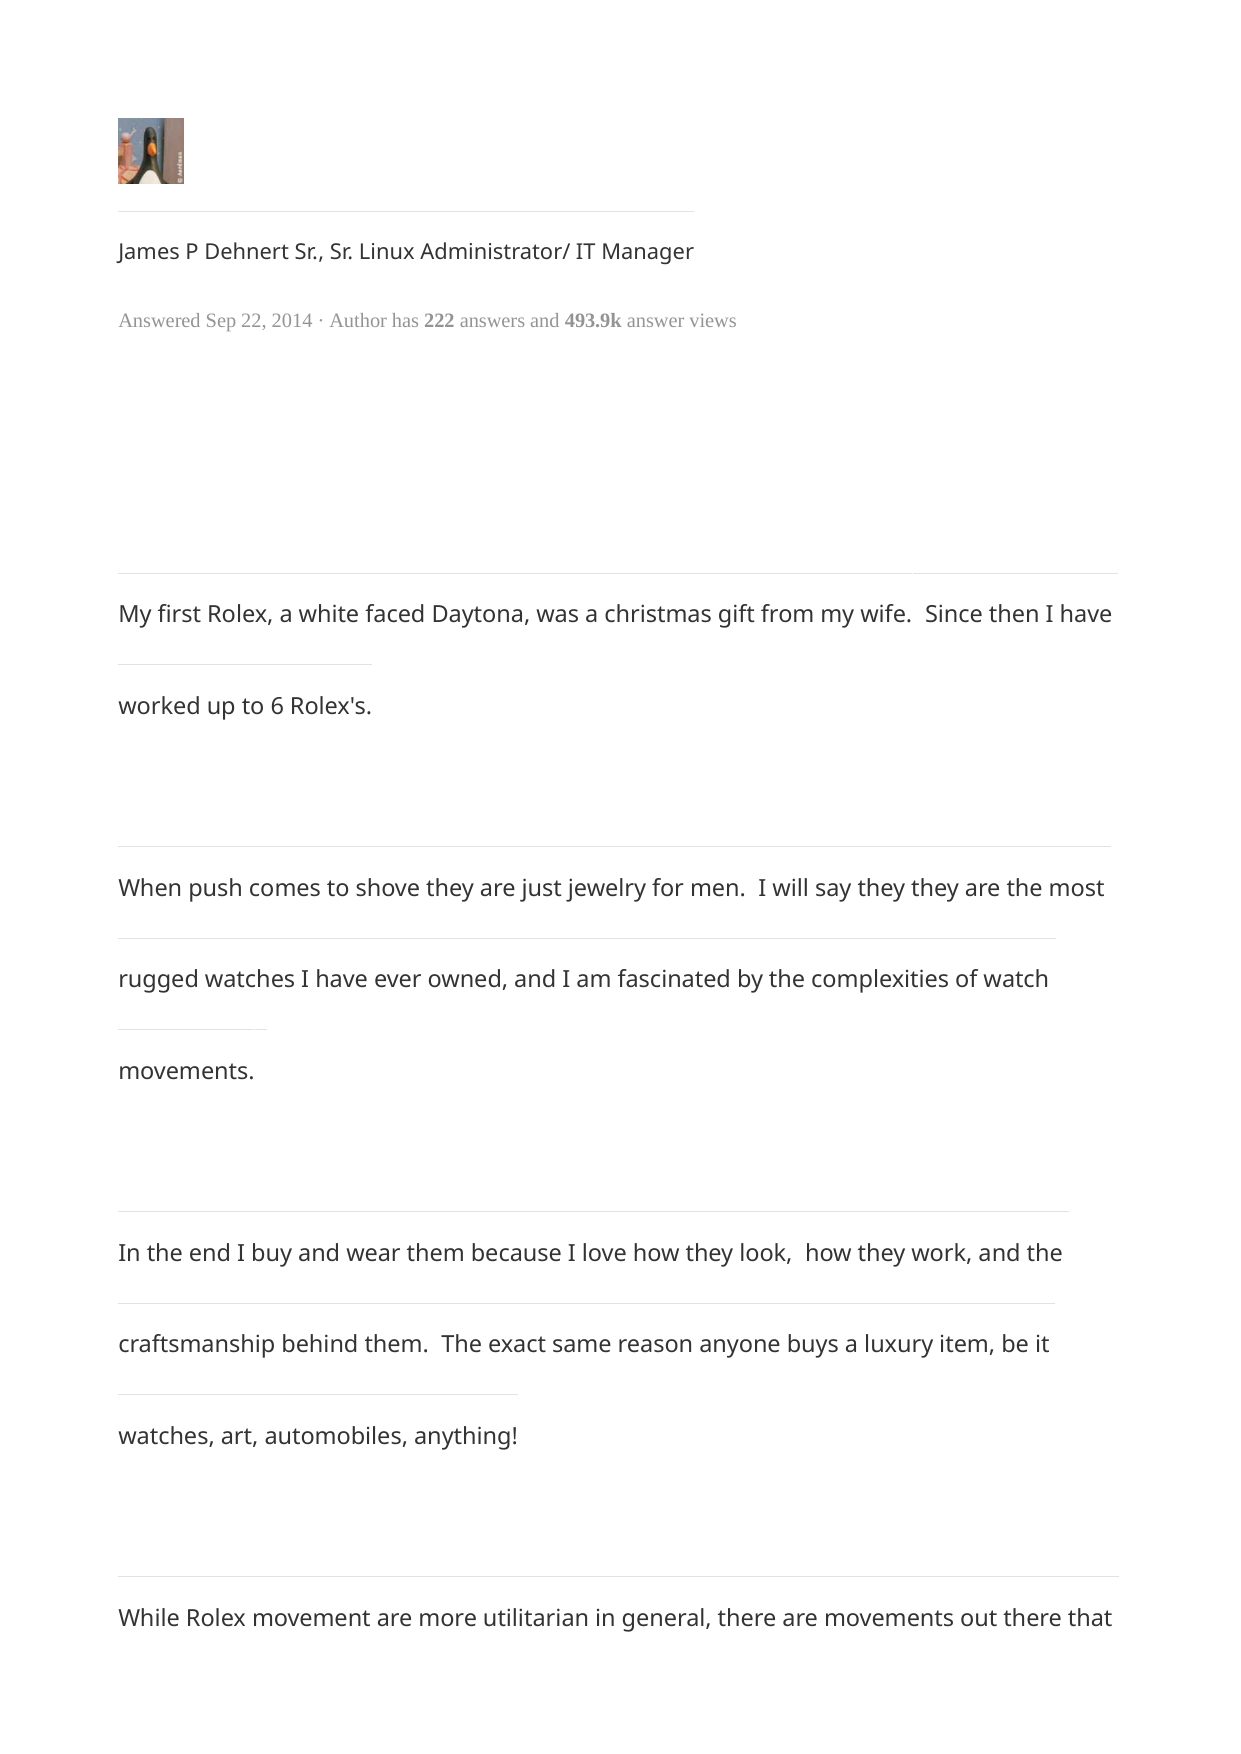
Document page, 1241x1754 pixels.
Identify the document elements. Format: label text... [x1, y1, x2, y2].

picture [118, 118, 184, 184]
text James P Dehnert Sr., Sr. Linux Administrator/ IT Manager [118, 211, 1109, 266]
text My first Rolex, a white faced Daytona, was a christmas gift from my wife. Since then I have worked up to 6 Rolex's. When push comes to shove they are just jewelry for men. I will say they they are the most rugged watches I have ever owned, and I am fascinated by the complexities of watch movements. In the end I buy and wear them because I love how they look, how they work, and the craftsmanship behind them. The exact same reason anyone buys a luxury item, be it watches, art, automobiles, anything! While Rolex movement are more utilitarian in general, there are movements out there that [118, 573, 1122, 1633]
text Answered Sep 22, 2014 · Author has 222 answers and 493.9k answer views [118, 308, 1122, 332]
